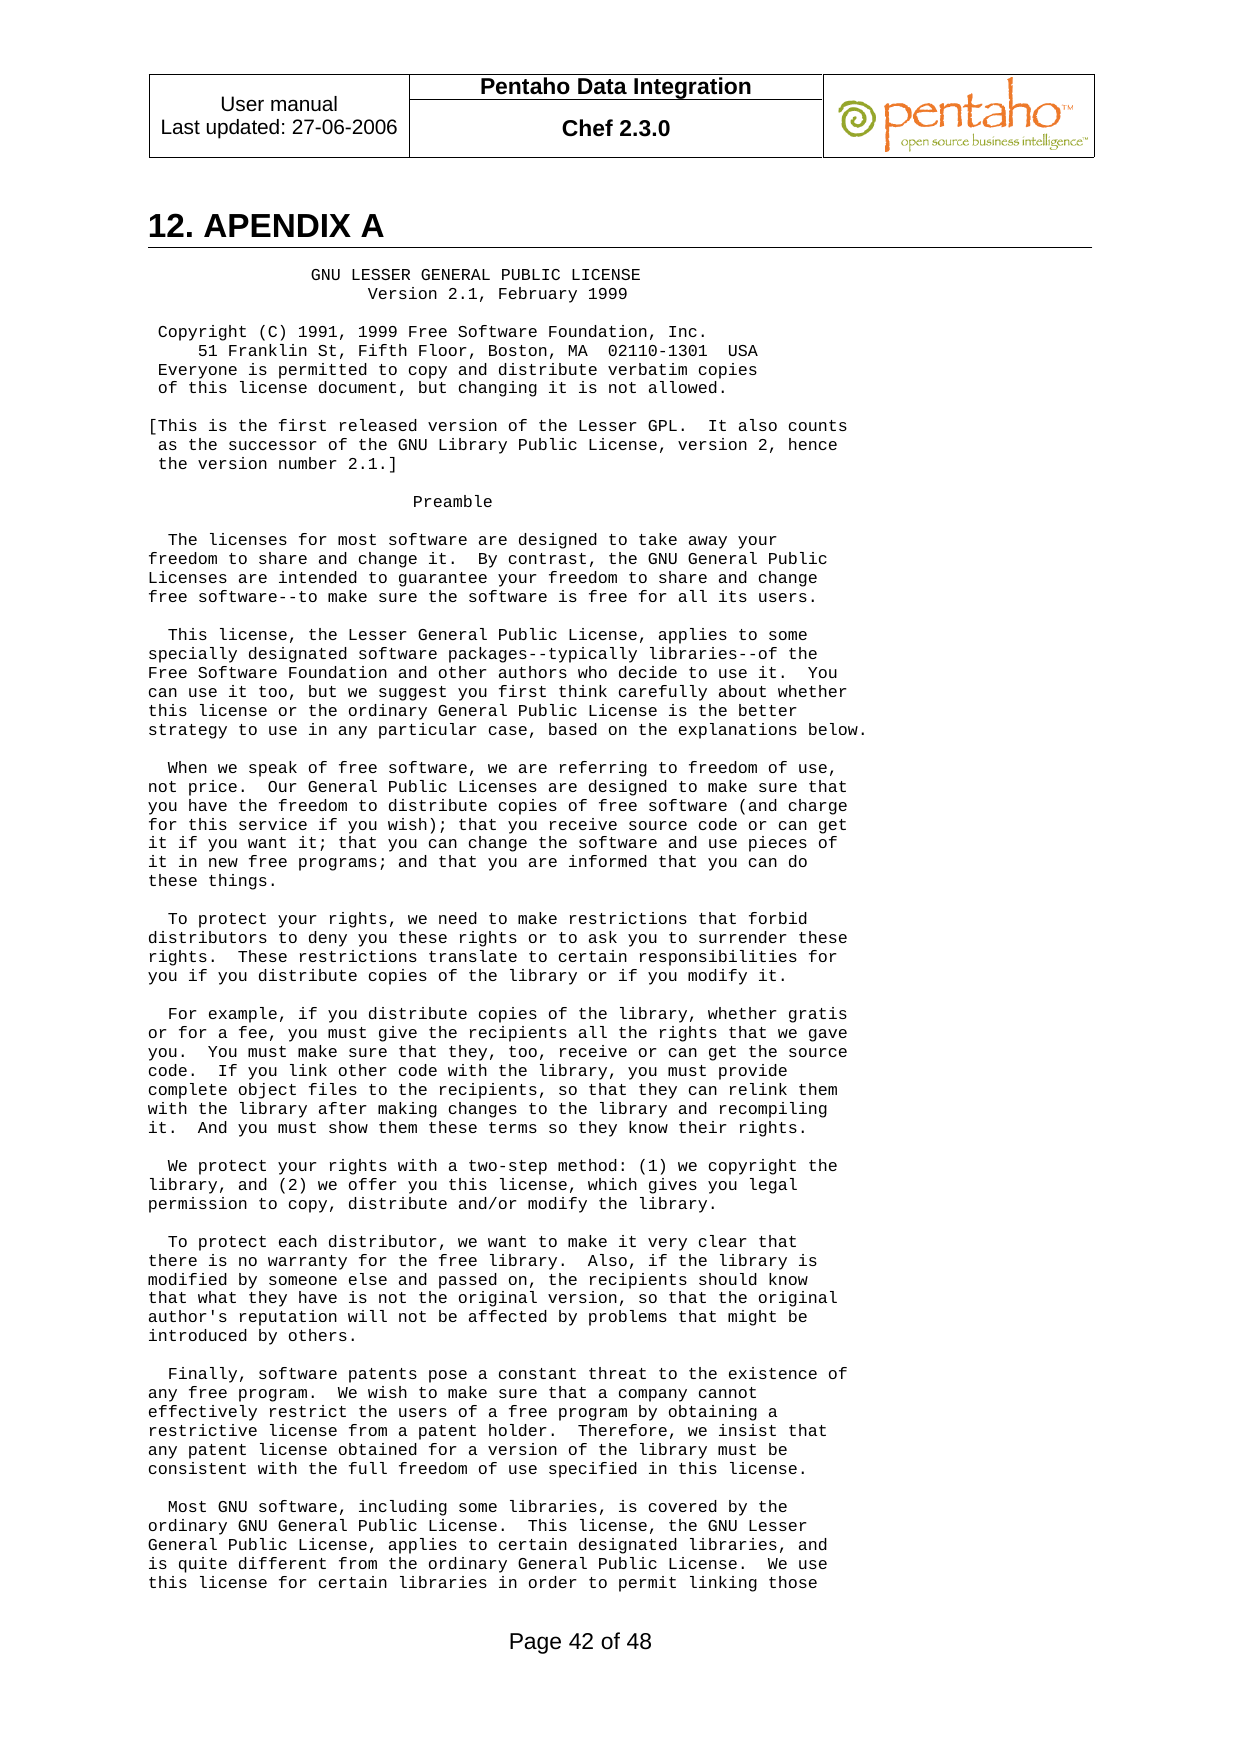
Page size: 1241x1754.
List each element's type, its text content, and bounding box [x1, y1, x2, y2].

subtitle Apendix A [148, 208, 1092, 247]
text GNU LESSER GENERAL PUBLIC LICENSE Version 2.1, February 1999 Copyright (C) 1991, 1999 Free Software Foundation, Inc. 51 Franklin St, Fifth Floor, Boston, MA 02110-1301 USA Everyone is permitted to copy and distribute verbatim copies of this license document, but changing it is not allowed. [This is the first released version of the Lesser GPL. It also counts as the successor of the GNU Library Public License, version 2, hence the version number 2.1.] Preamble The licenses for most software are designed to take away your freedom to share and change it. By contrast, the GNU General Public Licenses are intended to guarantee your freedom to share and change free software--to make sure the software is free for all its users. This license, the Lesser General Public License, applies to some specially designated software packages--typically libraries--of the Free Software Foundation and other authors who decide to use it. You can use it too, but we suggest you first think carefully about whether this license or the ordinary General Public License is the better strategy to use in any particular case, based on the explanations below. When we speak of free software, we are referring to freedom of use, not price. Our General Public Licenses are designed to make sure that you have the freedom to distribute copies of free software (and charge for this service if you wish); that you receive source code or can get it if you want it; that you can change the software and use pieces of it in new free programs; and that you are informed that you can do these things. To protect your rights, we need to make restrictions that forbid distributors to deny you these rights or to ask you to surrender these rights. These restrictions translate to certain responsibilities for you if you distribute copies of the library or if you modify it. For example, if you distribute copies of the library, whether gratis or for a fee, you must give the recipients all the rights that we gave you. You must make sure that they, too, receive or can get the source code. If you link other code with the library, you must provide complete object files to the recipients, so that they can relink them with the library after making changes to the library and recompiling it. And you must show them these terms so they know their rights. We protect your rights with a two-step method: (1) we copyright the library, and (2) we offer you this license, which gives you legal permission to copy, distribute and/or modify the library. To protect each distributor, we want to make it very clear that there is no warranty for the free library. Also, if the library is modified by someone else and passed on, the recipients should know that what they have is not the original version, so that the original author's reputation will not be affected by problems that might be introduced by others. Finally, software patents pose a constant threat to the existence of any free program. We wish to make sure that a company cannot effectively restrict the users of a free program by obtaining a restrictive license from a patent holder. Therefore, we insist that any patent license obtained for a version of the library must be consistent with the full freedom of use specified in this license. Most GNU software, including some libraries, is covered by the ordinary GNU General Public License. This license, the GNU Lesser General Public License, applies to certain designated libraries, and is quite different from the ordinary General Public License. We use this license for certain libraries in order to permit linking those [148, 259, 1092, 1593]
